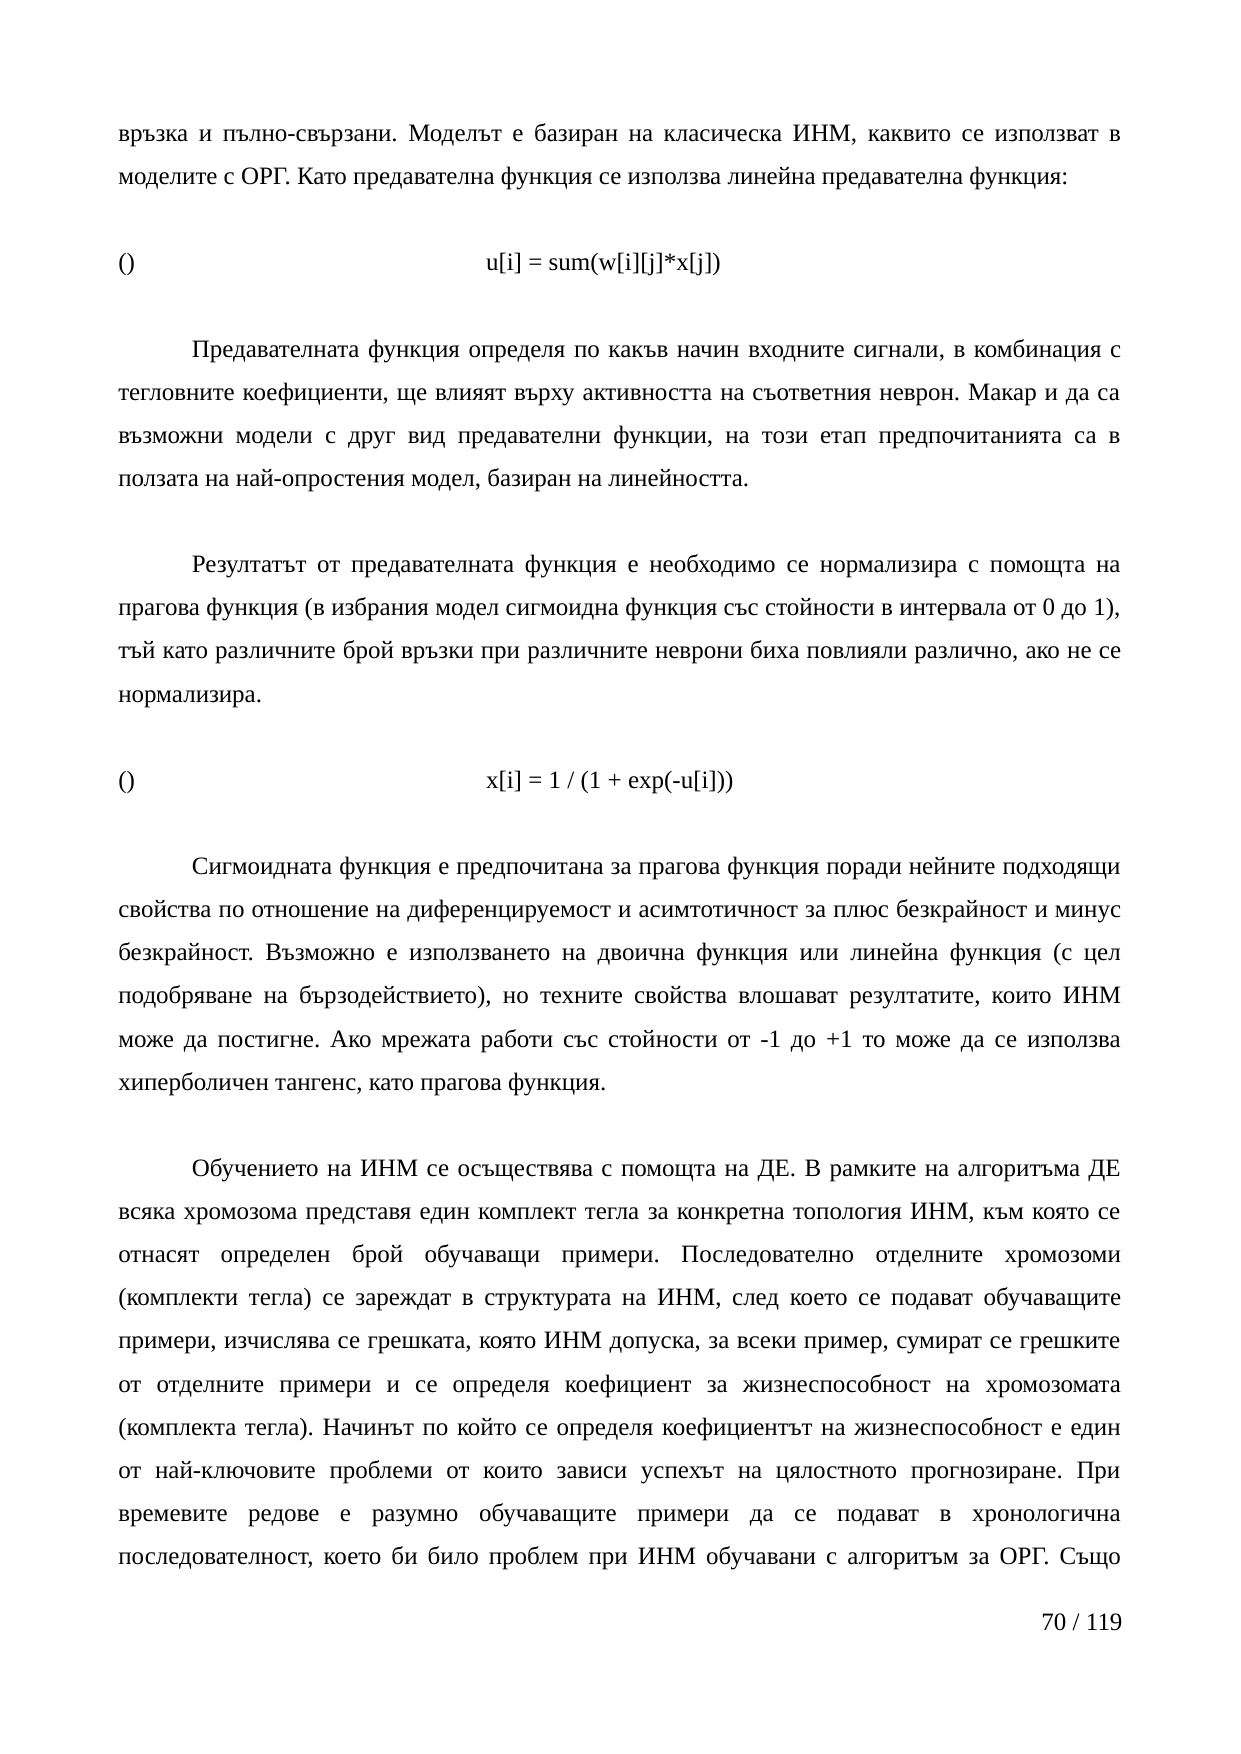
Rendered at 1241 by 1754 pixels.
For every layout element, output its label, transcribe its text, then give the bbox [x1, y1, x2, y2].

text Резултатът от предавателната функция е необходимо се нормализира с помощта на прагова функция (в избрания модел сигмоидна функция със стойности в интервала от 0 до 1), тъй като различните брой връзки при различните неврони биха повлияли различно, ако не се нормализира. [118, 549, 1122, 707]
text () x[i] = 1 / (1 + exp(-u[i])) [118, 765, 1122, 794]
text () u[i] = sum(w[i][j]*x[j]) [118, 247, 1122, 276]
text връзка и пълно-свързани. Моделът е базиран на класическа ИНМ, каквито се използват в моделите с ОРГ. Като предавателна функция се използва линейна предавателна функция: [118, 118, 1122, 190]
text Обучението на ИНМ се осъществява с помощта на ДЕ. В рамките на алгоритъма ДЕ всяка хромозома представя един комплект тегла за конкретна топология ИНМ, към която се отнасят определен брой обучаващи примери. Последователно отделните хромозоми (комплекти тегла) се зареждат в структурата на ИНМ, след което се подават обучаващите примери, изчислява се грешката, която ИНМ допуска, за всеки пример, сумират се грешките от отделните примери и се определя коефициент за жизнеспособност на хромозомата (комплекта тегла). Начинът по който се определя коефициентът на жизнеспособност е един от най-ключовите проблеми от които зависи успехът на цялостното прогнозиране. При времевите редове е разумно обучаващите примери да се подават в хронологична последователност, което би било проблем при ИНМ обучавани с алгоритъм за ОРГ. Също [118, 1153, 1122, 1570]
text Предавателната функция определя по какъв начин входните сигнали, в комбинация с тегловните коефициенти, ще влияят върху активността на съответния неврон. Макар и да са възможни модели с друг вид предавателни функции, на този етап предпочитанията са в ползата на най-опростения модел, базиран на линейността. [118, 334, 1122, 492]
text Сигмоидната функция е предпочитана за прагова функция поради нейните подходящи свойства по отношение на диференцируемост и асимтотичност за плюс безкрайност и минус безкрайност. Възможно е използването на двоична функция или линейна функция (с цел подобряване на бързодействието), но техните свойства влошават резултатите, които ИНМ може да постигне. Ако мрежата работи със стойности от -1 до +1 то може да се използва хиперболичен тангенс, като прагова функция. [118, 851, 1122, 1096]
